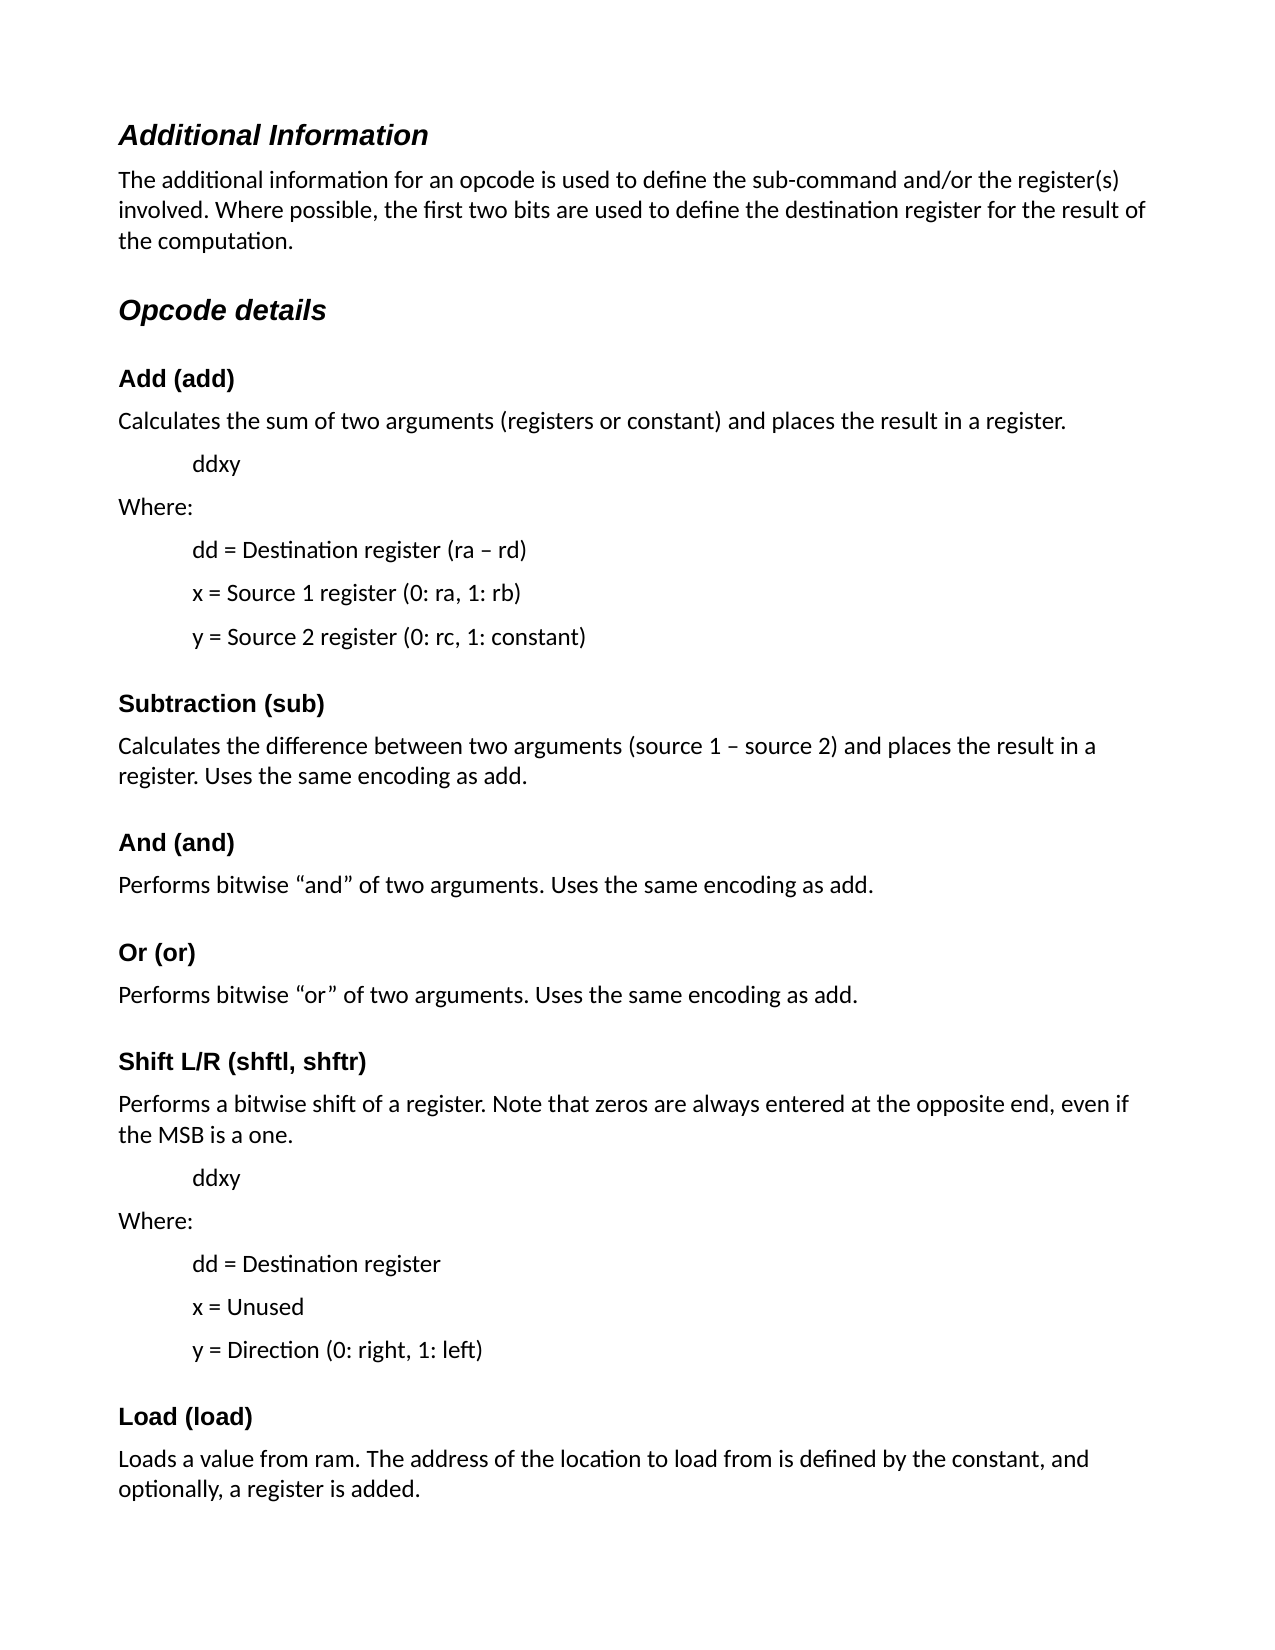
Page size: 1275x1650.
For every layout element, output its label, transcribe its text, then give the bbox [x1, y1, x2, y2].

text Calculates the difference between two arguments (source 1 – source 2) and places the result in a register. Uses the same encoding as add. [118, 730, 1157, 791]
text x = Source 1 register (0: ra, 1: rb) [118, 578, 1157, 608]
text Calculates the sum of two arguments (registers or constant) and places the result in a register. [118, 406, 1157, 436]
text Loads a value from ram. The address of the location to load from is defined by the constant, and optionally, a register is added. [118, 1443, 1157, 1504]
subtitle Add (add) [118, 364, 1157, 393]
text ddxy [118, 1162, 1157, 1192]
text The additional information for an opcode is used to define the sub-command and/or the register(s) involved. Where possible, the first two bits are used to define the destination register for the result of the computation. [118, 164, 1157, 256]
subtitle Additional Information [118, 118, 1157, 152]
subtitle Or (or) [118, 938, 1157, 966]
text Where: [118, 1205, 1157, 1235]
subtitle Shift L/R (shftl, shftr) [118, 1047, 1157, 1076]
subtitle Opcode details [118, 293, 1157, 327]
text dd = Destination register (ra – rd) [118, 534, 1157, 565]
text y = Direction (0: right, 1: left) [118, 1334, 1157, 1364]
subtitle Load (load) [118, 1402, 1157, 1431]
text dd = Destination register [118, 1248, 1157, 1278]
text Performs a bitwise shift of a register. Note that zeros are always entered at the opposite end, even if the MSB is a one. [118, 1088, 1157, 1149]
subtitle And (and) [118, 828, 1157, 857]
text ddxy [118, 448, 1157, 479]
text Performs bitwise “or” of two arguments. Uses the same encoding as add. [118, 979, 1157, 1009]
subtitle Subtraction (sub) [118, 689, 1157, 717]
text Where: [118, 492, 1157, 522]
text y = Source 2 register (0: rc, 1: constant) [118, 621, 1157, 651]
text x = Unused [118, 1291, 1157, 1321]
text Performs bitwise “and” of two arguments. Uses the same encoding as add. [118, 870, 1157, 900]
